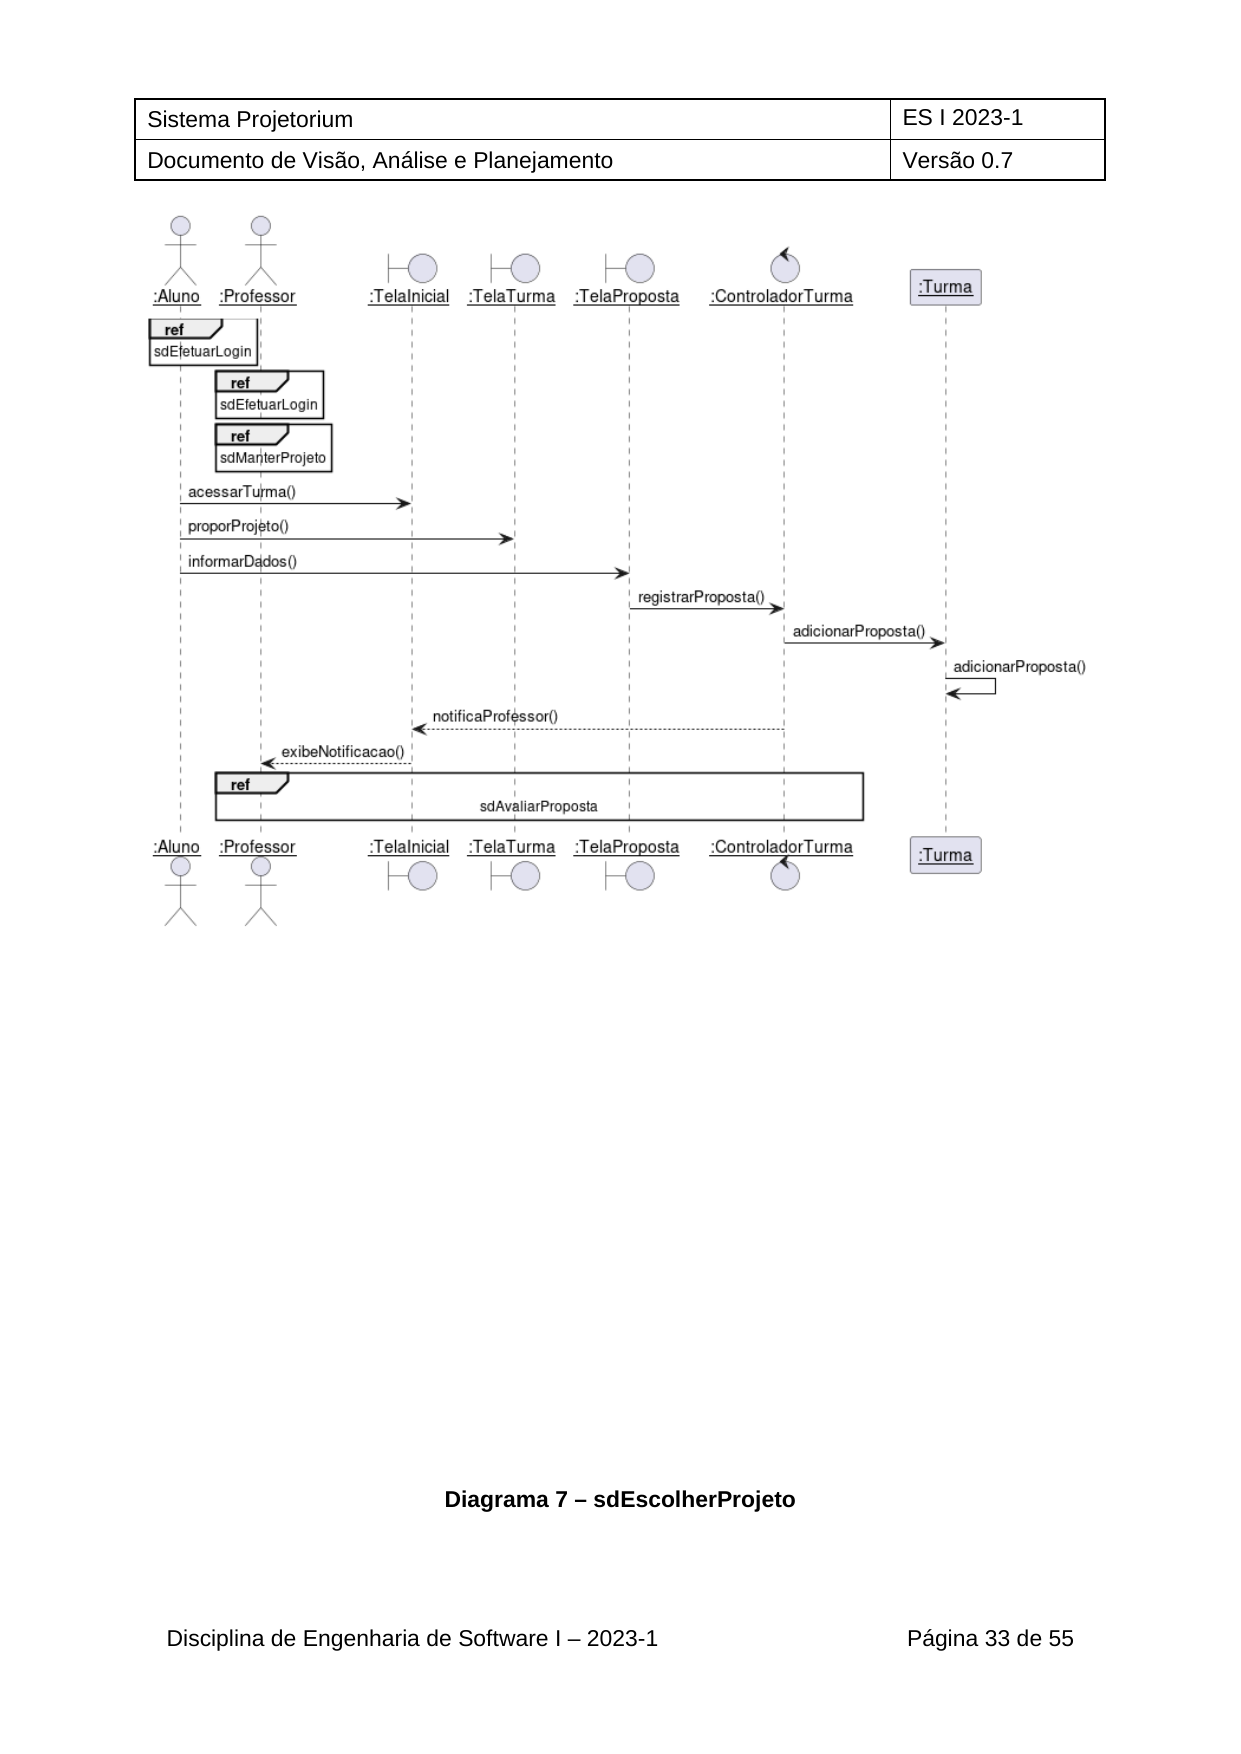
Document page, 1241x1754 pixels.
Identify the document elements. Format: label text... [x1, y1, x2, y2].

text Diagrama 7 – sdEscolherProjeto [148, 1486, 1092, 1512]
picture [147, 211, 1093, 932]
